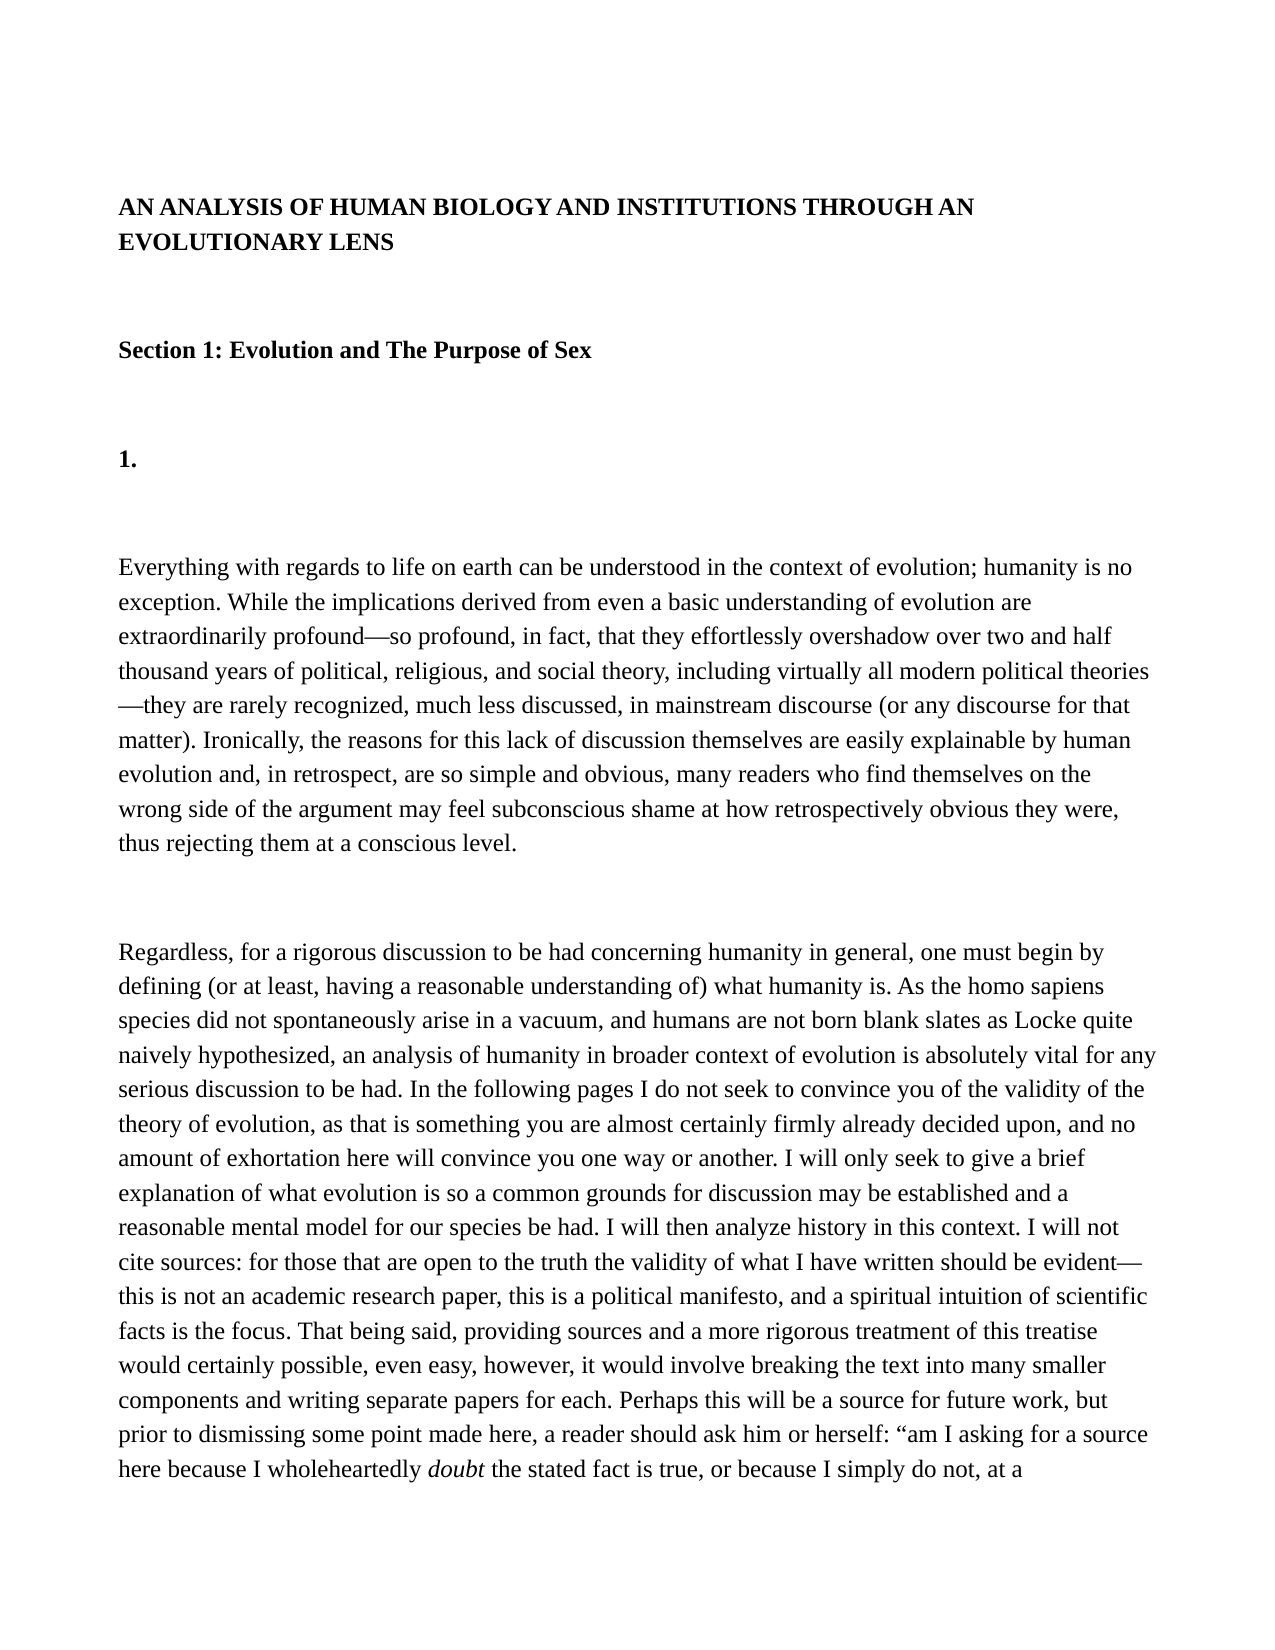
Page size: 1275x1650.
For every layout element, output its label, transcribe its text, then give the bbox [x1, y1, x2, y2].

text Section 1: Evolution and The Purpose of Sex [118, 335, 1157, 364]
text 1. [118, 444, 1157, 472]
text AN ANALYSIS OF HUMAN BIOLOGY AND INSTITUTIONS THROUGH AN EVOLUTIONARY LENS [118, 192, 1157, 255]
text Everything with regards to life on earth can be understood in the context of evolution; humanity is no exception. While the implications derived from even a basic understanding of evolution are extraordinarily profound—so profound, in fact, that they effortlessly overshadow over two and half thousand years of political, religious, and social theory, including virtually all modern political theories—they are rarely recognized, much less discussed, in mainstream discourse (or any discourse for that matter). Ironically, the reasons for this lack of discussion themselves are easily explainable by human evolution and, in retrospect, are so simple and obvious, many readers who find themselves on the wrong side of the argument may feel subconscious shame at how retrospectively obvious they were, thus rejecting them at a conscious level. [118, 552, 1157, 857]
text Regardless, for a rigorous discussion to be had concerning humanity in general, one must begin by defining (or at least, having a reasonable understanding of) what humanity is. As the homo sapiens species did not spontaneously arise in a vacuum, and humans are not born blank slates as Locke quite naively hypothesized, an analysis of humanity in broader context of evolution is absolutely vital for any serious discussion to be had. In the following pages I do not seek to convince you of the validity of the theory of evolution, as that is something you are almost certainly firmly already decided upon, and no amount of exhortation here will convince you one way or another. I will only seek to give a brief explanation of what evolution is so a common grounds for discussion may be established and a reasonable mental model for our species be had. I will then analyze history in this context. I will not cite sources: for those that are open to the truth the validity of what I have written should be evident—this is not an academic research paper, this is a political manifesto, and a spiritual intuition of scientific facts is the focus. That being said, providing sources and a more rigorous treatment of this treatise would certainly possible, even easy, however, it would involve breaking the text into many smaller components and writing separate papers for each. Perhaps this will be a source for future work, but prior to dismissing some point made here, a reader should ask him or herself: “am I asking for a source here because I wholeheartedly doubt the stated fact is true, or because I simply do not, at a [118, 937, 1157, 1483]
